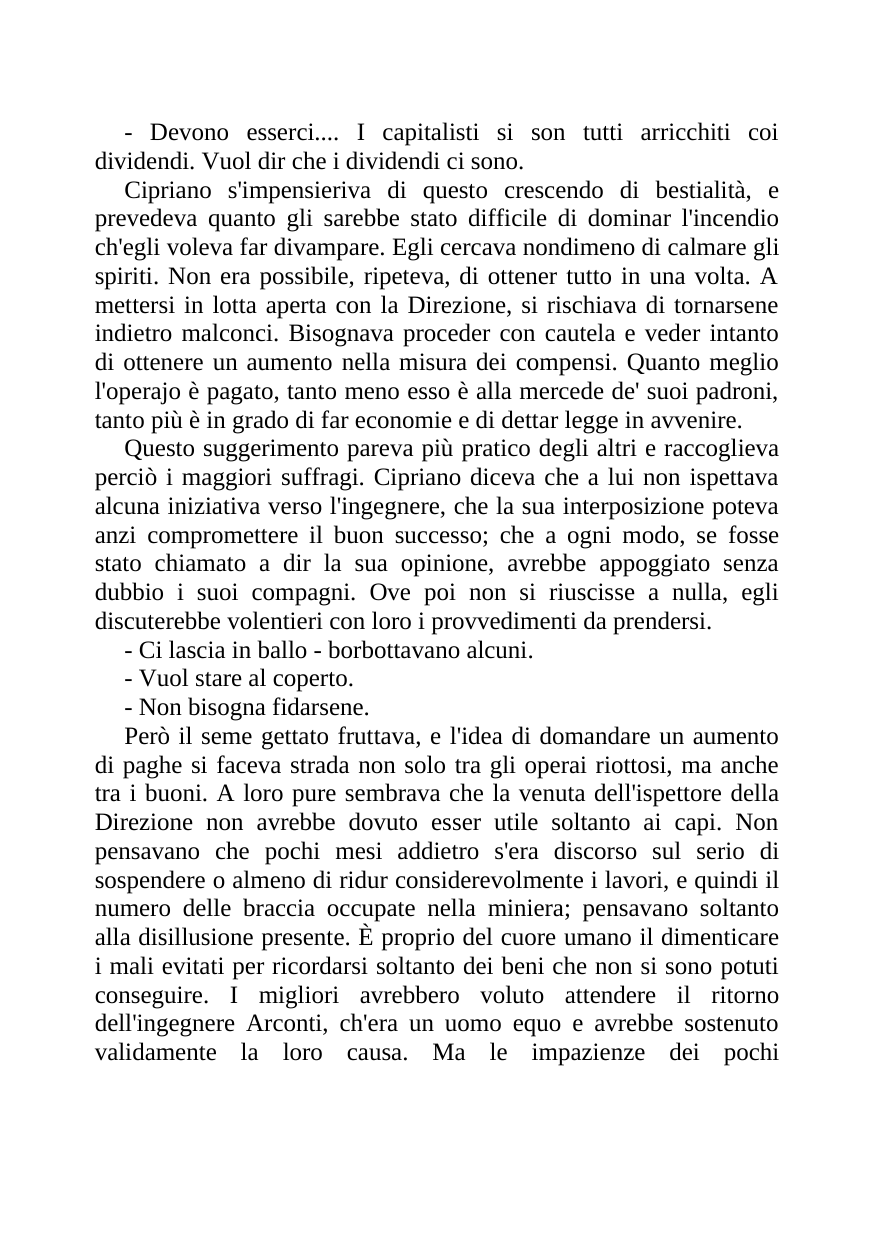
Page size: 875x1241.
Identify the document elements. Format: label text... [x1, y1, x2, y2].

text - Non bisogna fidarsene. [94, 692, 779, 721]
text Cipriano s'impensieriva di questo crescendo di bestialità, e prevedeva quanto gli sarebbe stato difficile di dominar l'incendio ch'egli voleva far divampare. Egli cercava nondimeno di calmare gli spiriti. Non era possibile, ripeteva, di ottener tutto in una volta. A mettersi in lotta aperta con la Direzione, si rischiava di tornarsene indietro malconci. Bisognava proceder con cautela e veder intanto di ottenere un aumento nella misura dei compensi. Quanto meglio l'operajo è pagato, tanto meno esso è alla mercede de' suoi padroni, tanto più è in grado di far economie e di dettar legge in avvenire. [94, 175, 779, 433]
text - Devono esserci.... I capitalisti si son tutti arricchiti coi dividendi. Vuol dir che i dividendi ci sono. [94, 117, 779, 175]
text - Vuol stare al coperto. [94, 663, 779, 692]
text Questo suggerimento pareva più pratico degli altri e raccoglieva perciò i maggiori suffragi. Cipriano diceva che a lui non ispettava alcuna iniziativa verso l'ingegnere, che la sua interposizione poteva anzi compromettere il buon successo; che a ogni modo, se fosse stato chiamato a dir la sua opinione, avrebbe appoggiato senza dubbio i suoi compagni. Ove poi non si riuscisse a nulla, egli discuterebbe volentieri con loro i provvedimenti da prendersi. [94, 433, 779, 635]
text Però il seme gettato fruttava, e l'idea di domandare un aumento di paghe si faceva strada non solo tra gli operai riottosi, ma anche tra i buoni. A loro pure sembrava che la venuta dell'ispettore della Direzione non avrebbe dovuto esser utile soltanto ai capi. Non pensavano che pochi mesi addietro s'era discorso sul serio di sospendere o almeno di ridur considerevolmente i lavori, e quindi il numero delle braccia occupate nella miniera; pensavano soltanto alla disillusione presente. È proprio del cuore umano il dimenticare i mali evitati per ricordarsi soltanto dei beni che non si sono potuti conseguire. I migliori avrebbero voluto attendere il ritorno dell'ingegnere Arconti, ch'era un uomo equo e avrebbe sostenuto validamente la loro causa. Ma le impazienze dei pochi [94, 721, 779, 1066]
text - Ci lascia in ballo - borbottavano alcuni. [94, 635, 779, 663]
